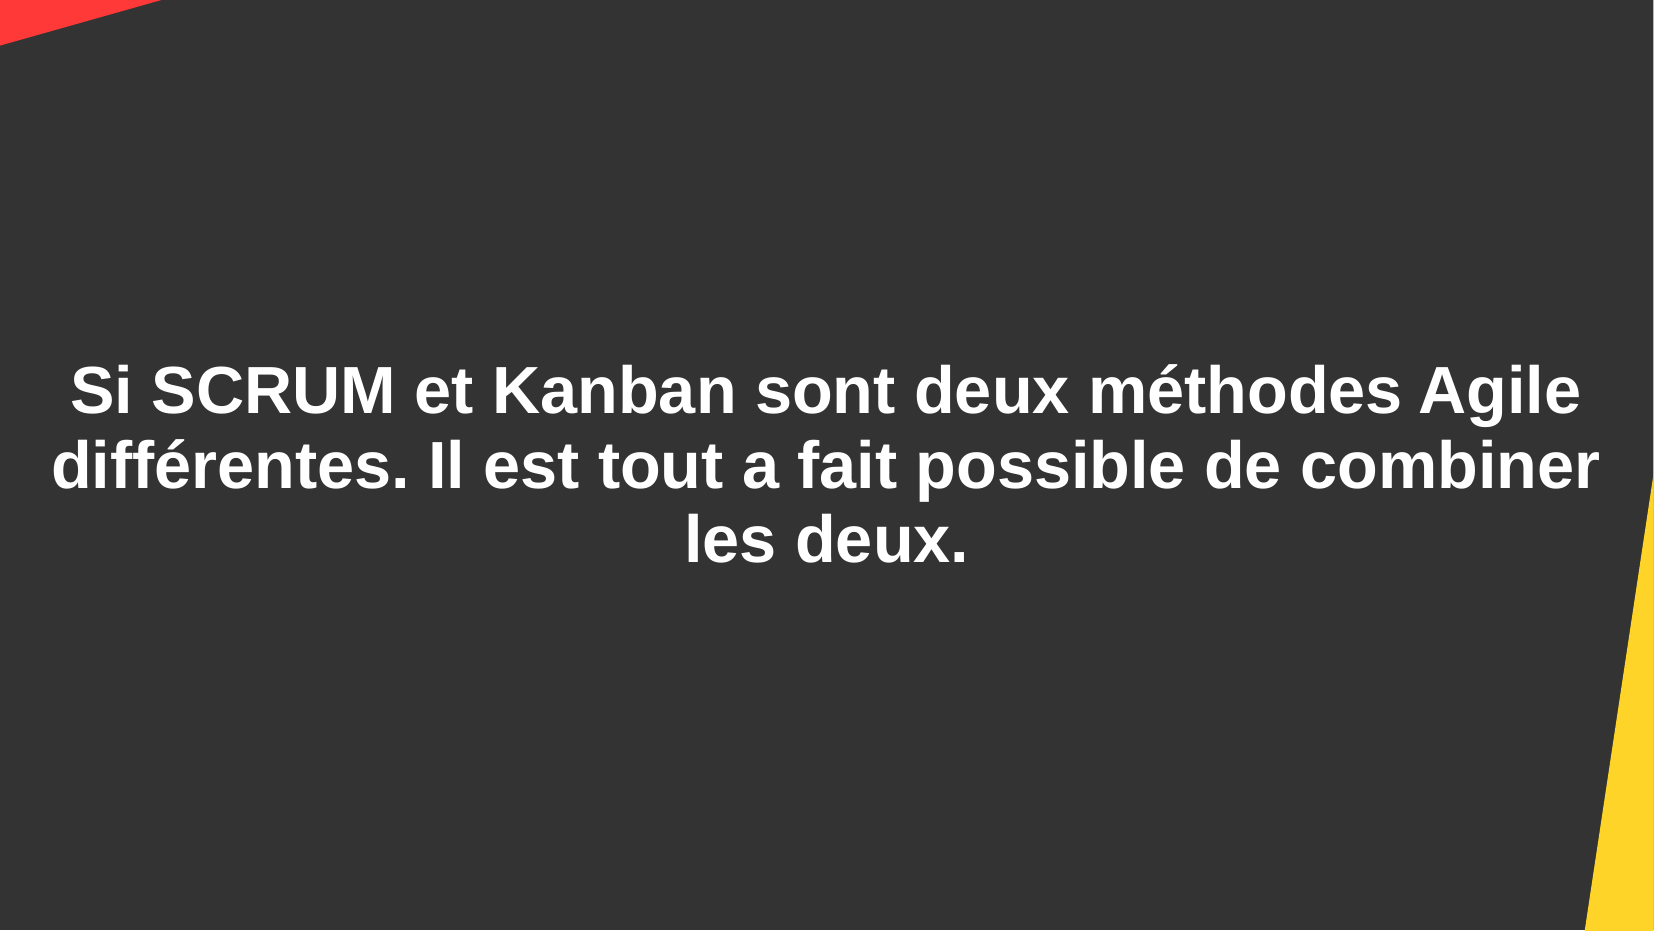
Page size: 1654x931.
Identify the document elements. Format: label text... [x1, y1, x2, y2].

text_box [0, 0, 162, 46]
title Si SCRUM et Kanban sont deux méthodes Agile différentes. Il est tout a fait possible de combiner les deux. [31, 352, 1622, 578]
text_box [1584, 470, 1654, 931]
